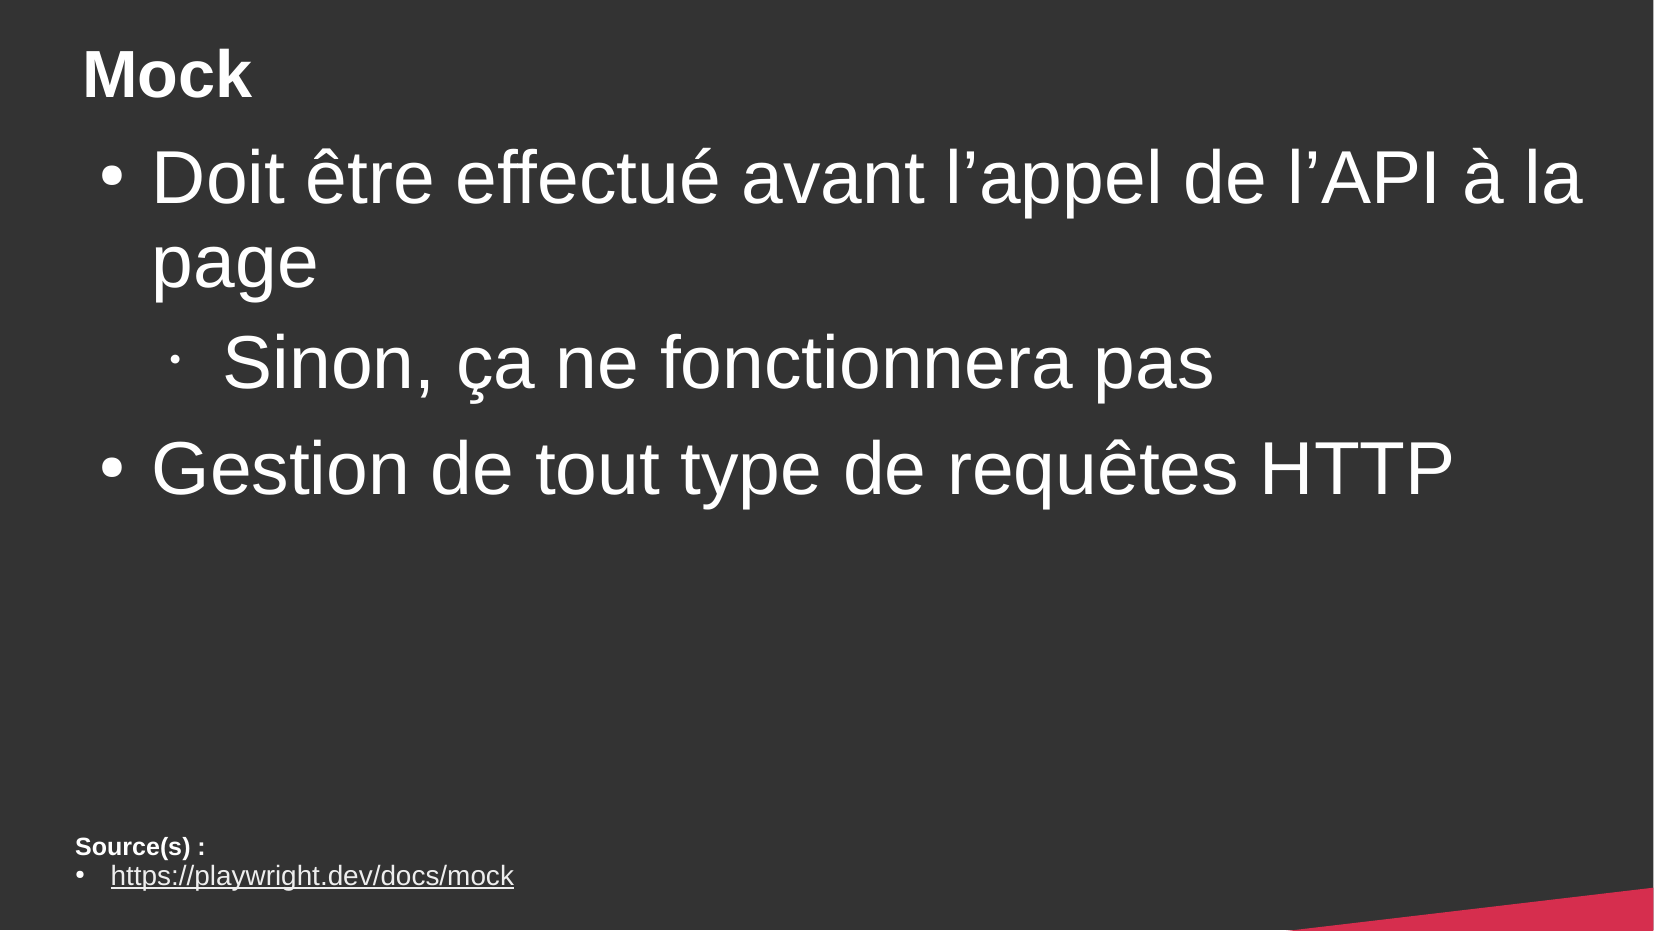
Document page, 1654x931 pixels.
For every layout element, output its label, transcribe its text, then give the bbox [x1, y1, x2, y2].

title Mock [82, 37, 1571, 112]
list Doit être effectué avant l’appel de l’API à la page Sinon, ça ne fonctionnera pas Gestion de tout type de requêtes HTTP [80, 135, 1619, 709]
text_box [1546, 887, 1654, 931]
text_box Source(s) : https://playwright.dev/docs/mock [60, 762, 1546, 931]
